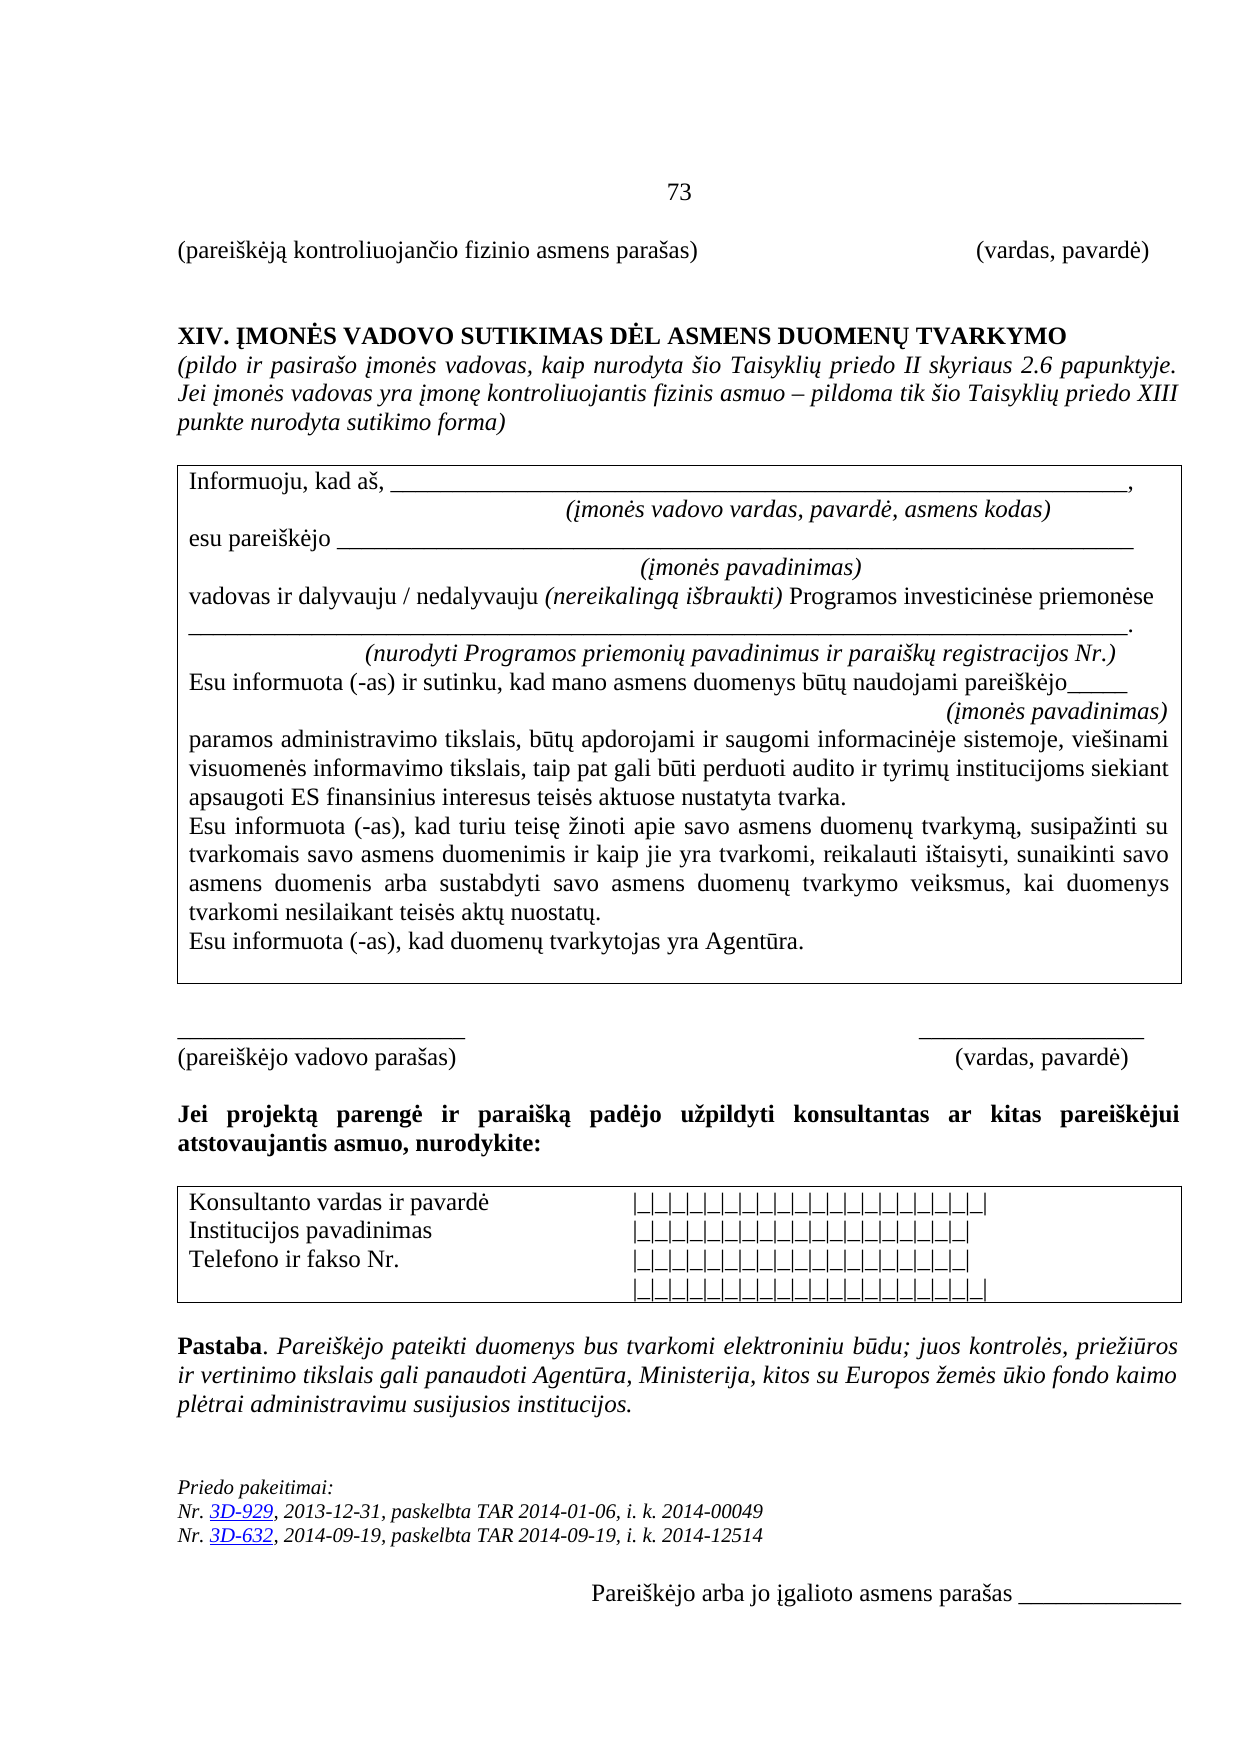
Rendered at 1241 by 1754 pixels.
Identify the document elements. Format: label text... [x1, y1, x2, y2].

text Jei projektą parengė ir paraišką padėjo užpildyti konsultantas ar kitas pareiškėjui atstovaujantis asmuo, nurodykite: [177, 1099, 1181, 1157]
table_header |_|_|_|_|_|_|_|_|_|_|_|_|_|_|_|_|_|_|_|_| [621, 1187, 1181, 1215]
text (pareiškėjo vadovo parašas) (vardas, pavardė) [177, 1042, 1181, 1071]
table_cell Telefono ir fakso Nr. [178, 1244, 621, 1302]
text Nr. 3D-632, 2014-09-19, paskelbta TAR 2014-09-19, i. k. 2014-12514 [177, 1523, 1181, 1547]
text (pildo ir pasirašo įmonės vadovas, kaip nurodyta šio Taisyklių priedo II skyriaus 2.6 papunktyje. Jei įmonės vadovas yra įmonę kontroliuojantis fizinis asmuo – pildoma tik šio Taisyklių priedo XIII punkte nurodyta sutikimo forma) [177, 350, 1181, 436]
text _______________________ __________________ [177, 1013, 1181, 1042]
text Nr. 3D-929, 2013-12-31, paskelbta TAR 2014-01-06, i. k. 2014-00049 [177, 1499, 1181, 1523]
text Pastaba. Pareiškėjo pateikti duomenys bus tvarkomi elektroniniu būdu; juos kontrolės, priežiūros ir vertinimo tikslais gali panaudoti Agentūra, Ministerija, kitos su Europos žemės ūkio fondo kaimo plėtrai administravimu susijusios institucijos. [177, 1331, 1181, 1418]
text (pareiškėją kontroliuojančio fizinio asmens parašas) (vardas, pavardė) [177, 235, 1181, 263]
text Priedo pakeitimai: [177, 1475, 1181, 1499]
table_cell Institucijos pavadinimas [178, 1215, 621, 1244]
table_header Konsultanto vardas ir pavardė [178, 1187, 621, 1215]
table_cell |_|_|_|_|_|_|_|_|_|_|_|_|_|_|_|_|_|_|_| |_|_|_|_|_|_|_|_|_|_|_|_|_|_|_|_|_|_|_|_| [621, 1244, 1181, 1302]
text XIV. ĮMONĖS VADOVO SUTIKIMAS DĖL ASMENS DUOMENŲ TVARKYMO [177, 321, 1181, 350]
table_header Informuoju, kad aš, , (įmonės vadovo vardas, pavardė, asmens kodas) esu pareiškėjo (įmonės pavadinimas) vadovas ir dalyvauju / nedalyvauju (nereikalingą išbraukti) Programos investicinėse priemonėse . (nurodyti Programos priemonių pavadinimus ir paraiškų registracijos Nr.) Esu informuota (-as) ir sutinku, kad mano asmens duomenys būtų naudojami pareiškėjo (įmonės pavadinimas) paramos administravimo tikslais, būtų apdorojami ir saugomi informacinėje sistemoje, viešinami visuomenės informavimo tikslais, taip pat gali būti perduoti audito ir tyrimų institucijoms siekiant apsaugoti ES finansinius interesus teisės aktuose nustatyta tvarka. Esu informuota (-as), kad turiu teisę žinoti apie savo asmens duomenų tvarkymą, susipažinti su tvarkomais savo asmens duomenimis ir kaip jie yra tvarkomi, reikalauti ištaisyti, sunaikinti savo asmens duomenis arba sustabdyti savo asmens duomenų tvarkymo veiksmus, kai duomenys tvarkomi nesilaikant teisės aktų nuostatų. Esu informuota (-as), kad duomenų tvarkytojas yra Agentūra. [178, 466, 1181, 983]
table_cell |_|_|_|_|_|_|_|_|_|_|_|_|_|_|_|_|_|_|_| [621, 1215, 1181, 1244]
